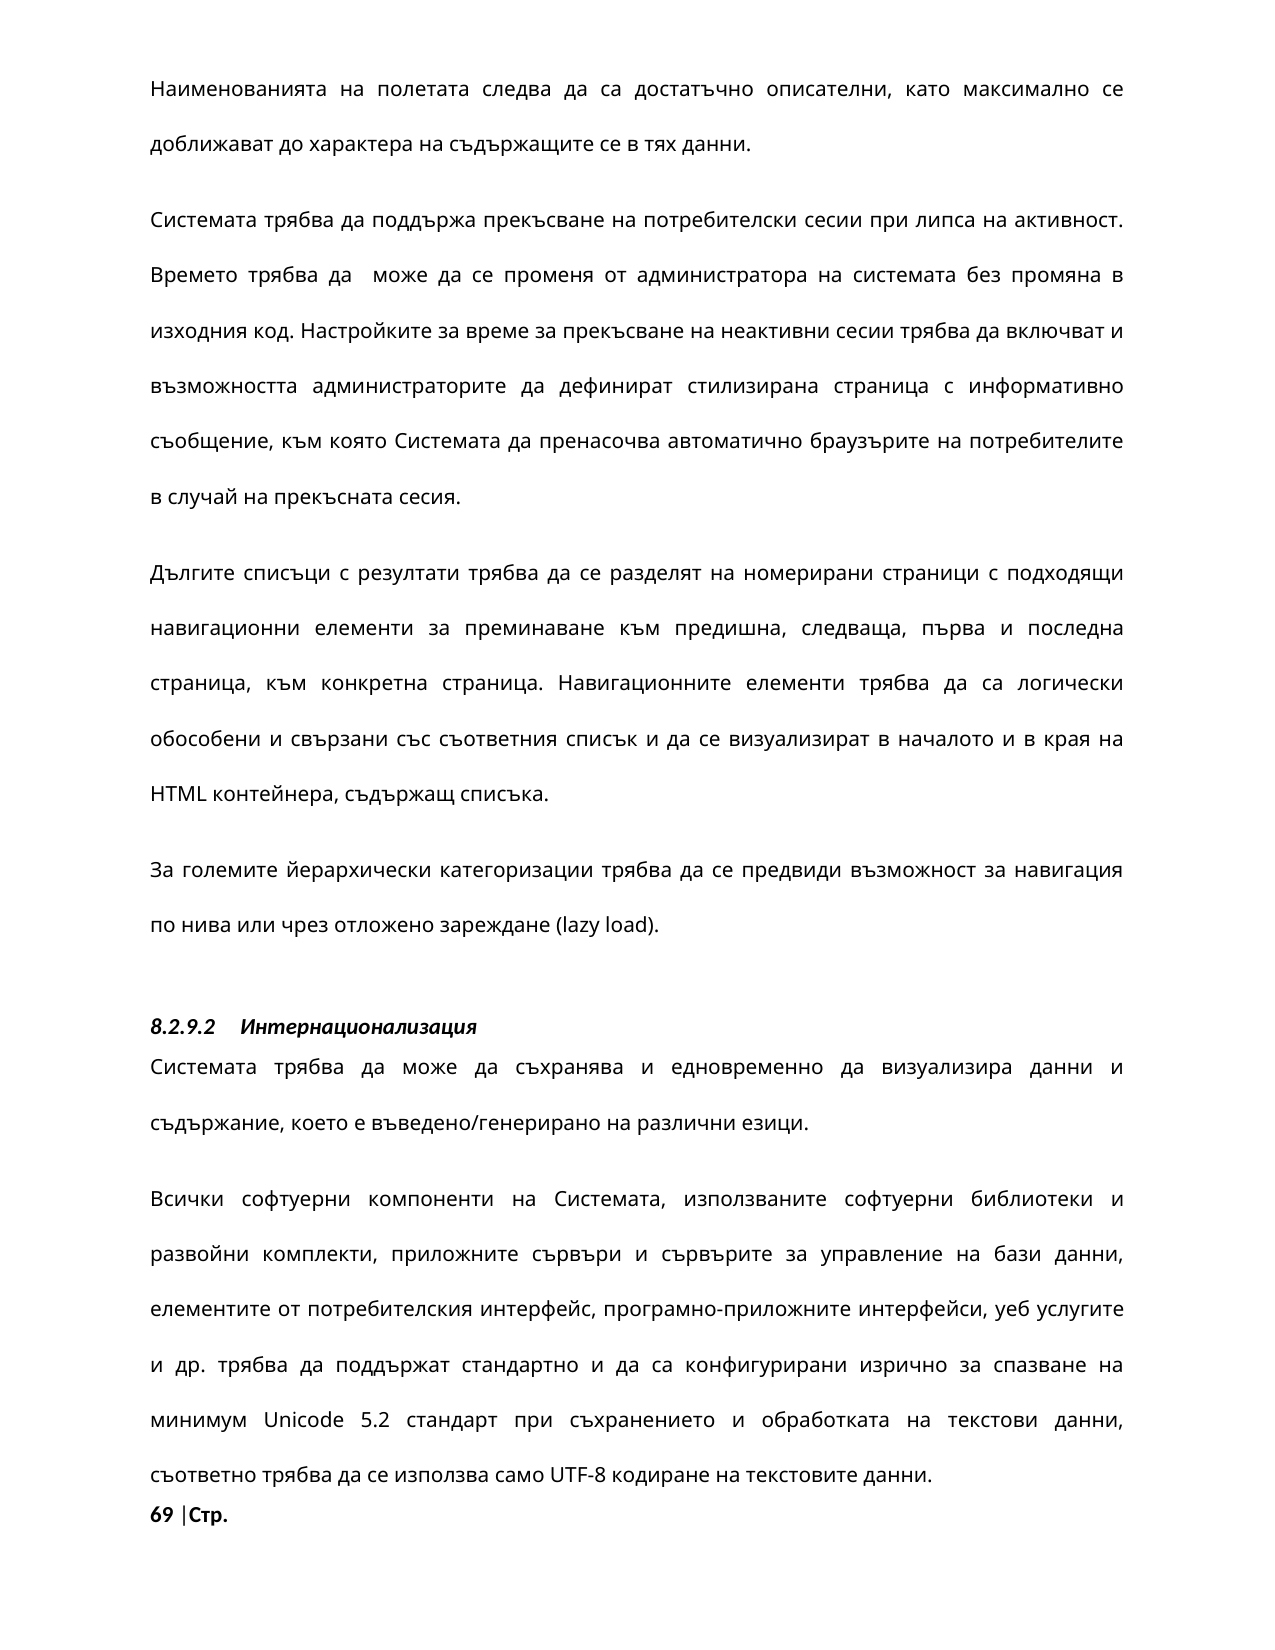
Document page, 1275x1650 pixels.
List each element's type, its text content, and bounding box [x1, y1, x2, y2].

text Всички софтуерни компоненти на Системата, използваните софтуерни библиотеки и развойни комплекти, приложните сървъри и сървърите за управление на бази данни, елементите от потребителския интерфейс, програмно-приложните интерфейси, уеб услугите и др. трябва да поддържат стандартно и да са конфигурирани изрично за спазване на минимум Unicode 5.2 стандарт при съхранението и обработката на текстови данни, съответно трябва да се използва само UTF-8 кодиране на текстовите данни. [150, 1184, 1125, 1497]
text Наименованията на полетата следва да са достатъчно описателни, като максимално се доближават до характера на съдържащите се в тях данни. [150, 74, 1125, 166]
text Дългите списъци с резултати трябва да се разделят на номерирани страници с подходящи навигационни елементи за преминаване към предишна, следваща, първа и последна страница, към конкретна страница. Навигационните елементи трябва да са логически обособени и свързани със съответния списък и да се визуализират в началото и в края на HTML контейнера, съдържащ списъка. [150, 558, 1125, 816]
subtitle Интернационализация [150, 1012, 1125, 1040]
text За големите йерархически категоризации трябва да се предвиди възможност за навигация по нива или чрез отложено зареждане (lazy load). [150, 855, 1125, 947]
text Системата трябва да може да съхранява и едновременно да визуализира данни и съдържание, което е въведено/генерирано на различни езици. [150, 1052, 1125, 1144]
text Системата трябва да поддържа прекъсване на потребителски сесии при липса на активност. Времето трябва да може да се променя от администратора на системата без промяна в изходния код. Настройките за време за прекъсване на неактивни сесии трябва да включват и възможността администраторите да дефинират стилизирана страница с информативно съобщение, към която Системата да пренасочва автоматично браузърите на потребителите в случай на прекъсната сесия. [150, 205, 1125, 519]
